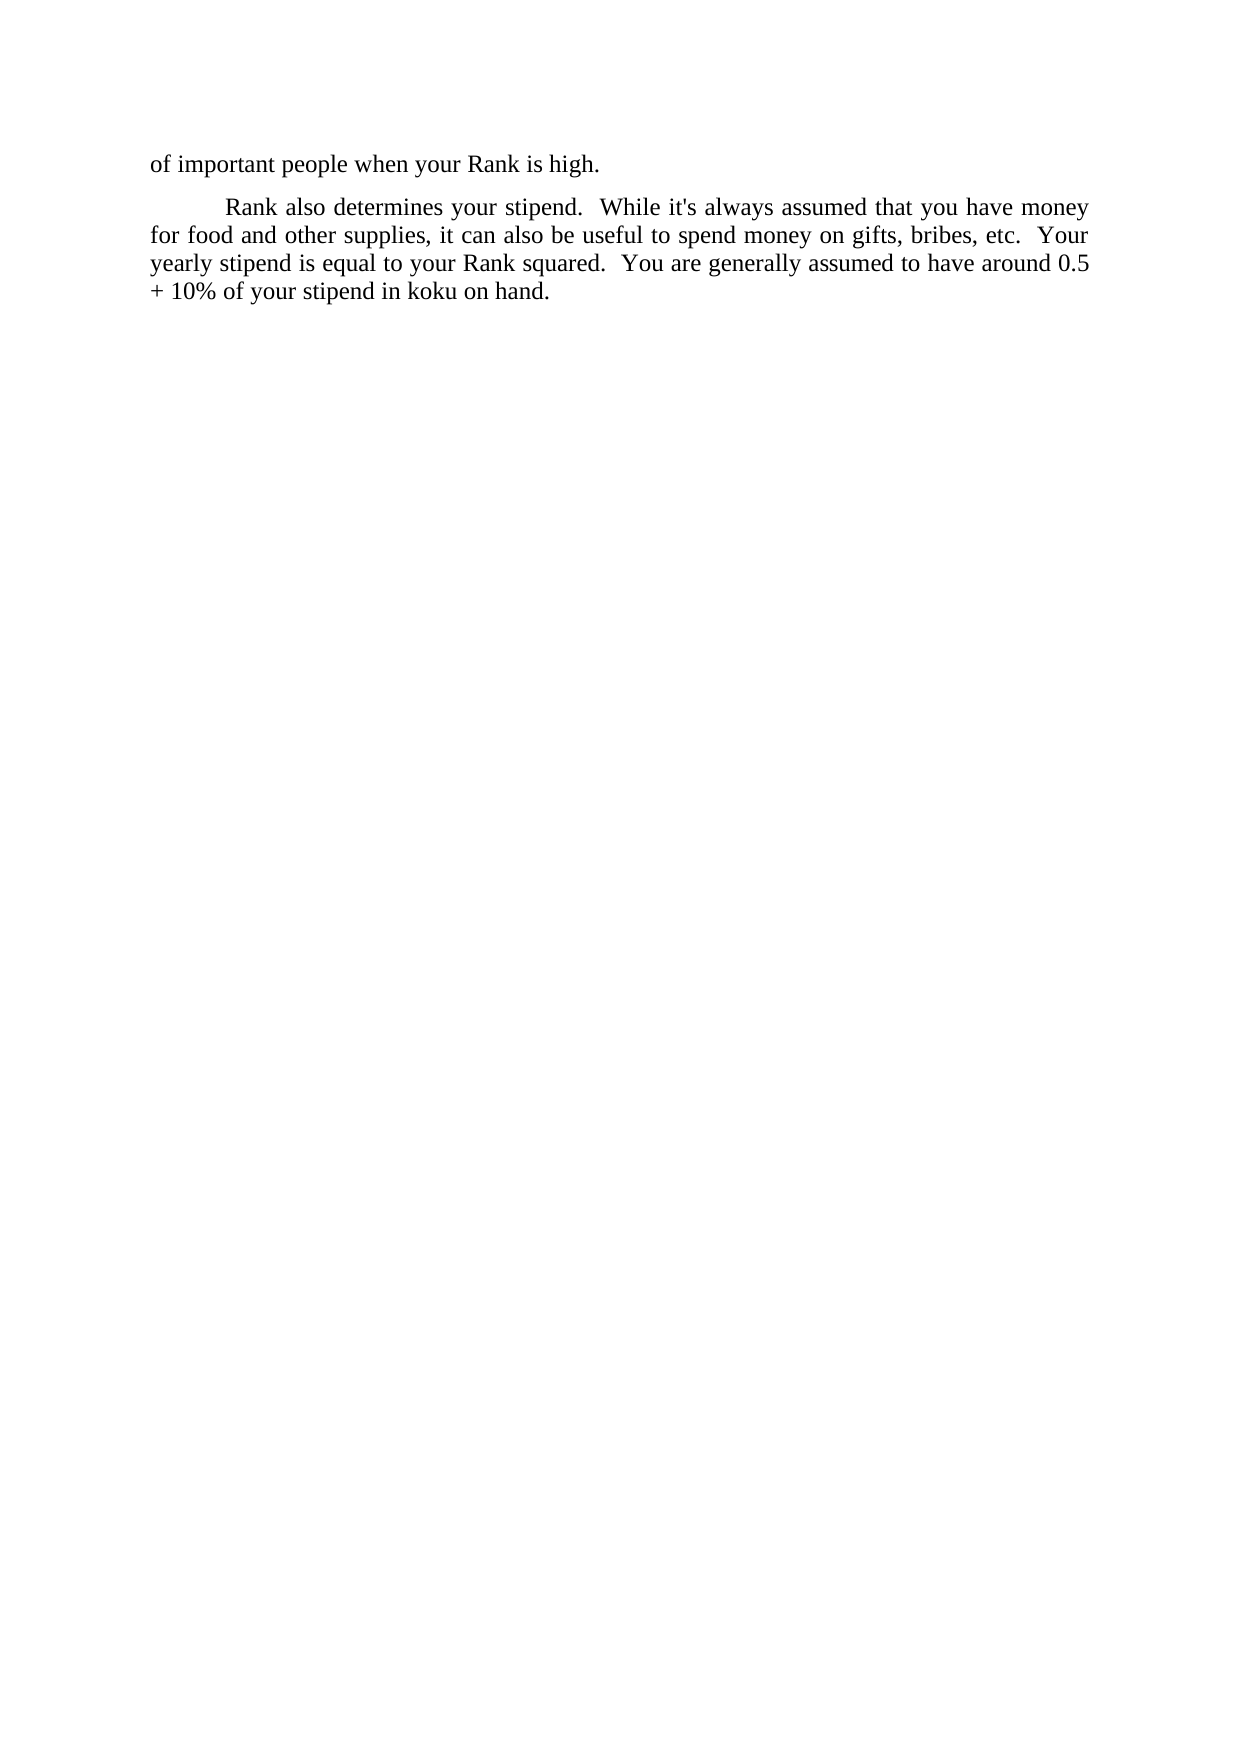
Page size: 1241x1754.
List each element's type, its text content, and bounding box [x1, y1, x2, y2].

text of important people when your Rank is high. [150, 150, 1091, 178]
text Rank also determines your stipend. While it's always assumed that you have money for food and other supplies, it can also be useful to spend money on gifts, bribes, etc. Your yearly stipend is equal to your Rank squared. You are generally assumed to have around 0.5 + 10% of your stipend in koku on hand. [150, 193, 1091, 333]
